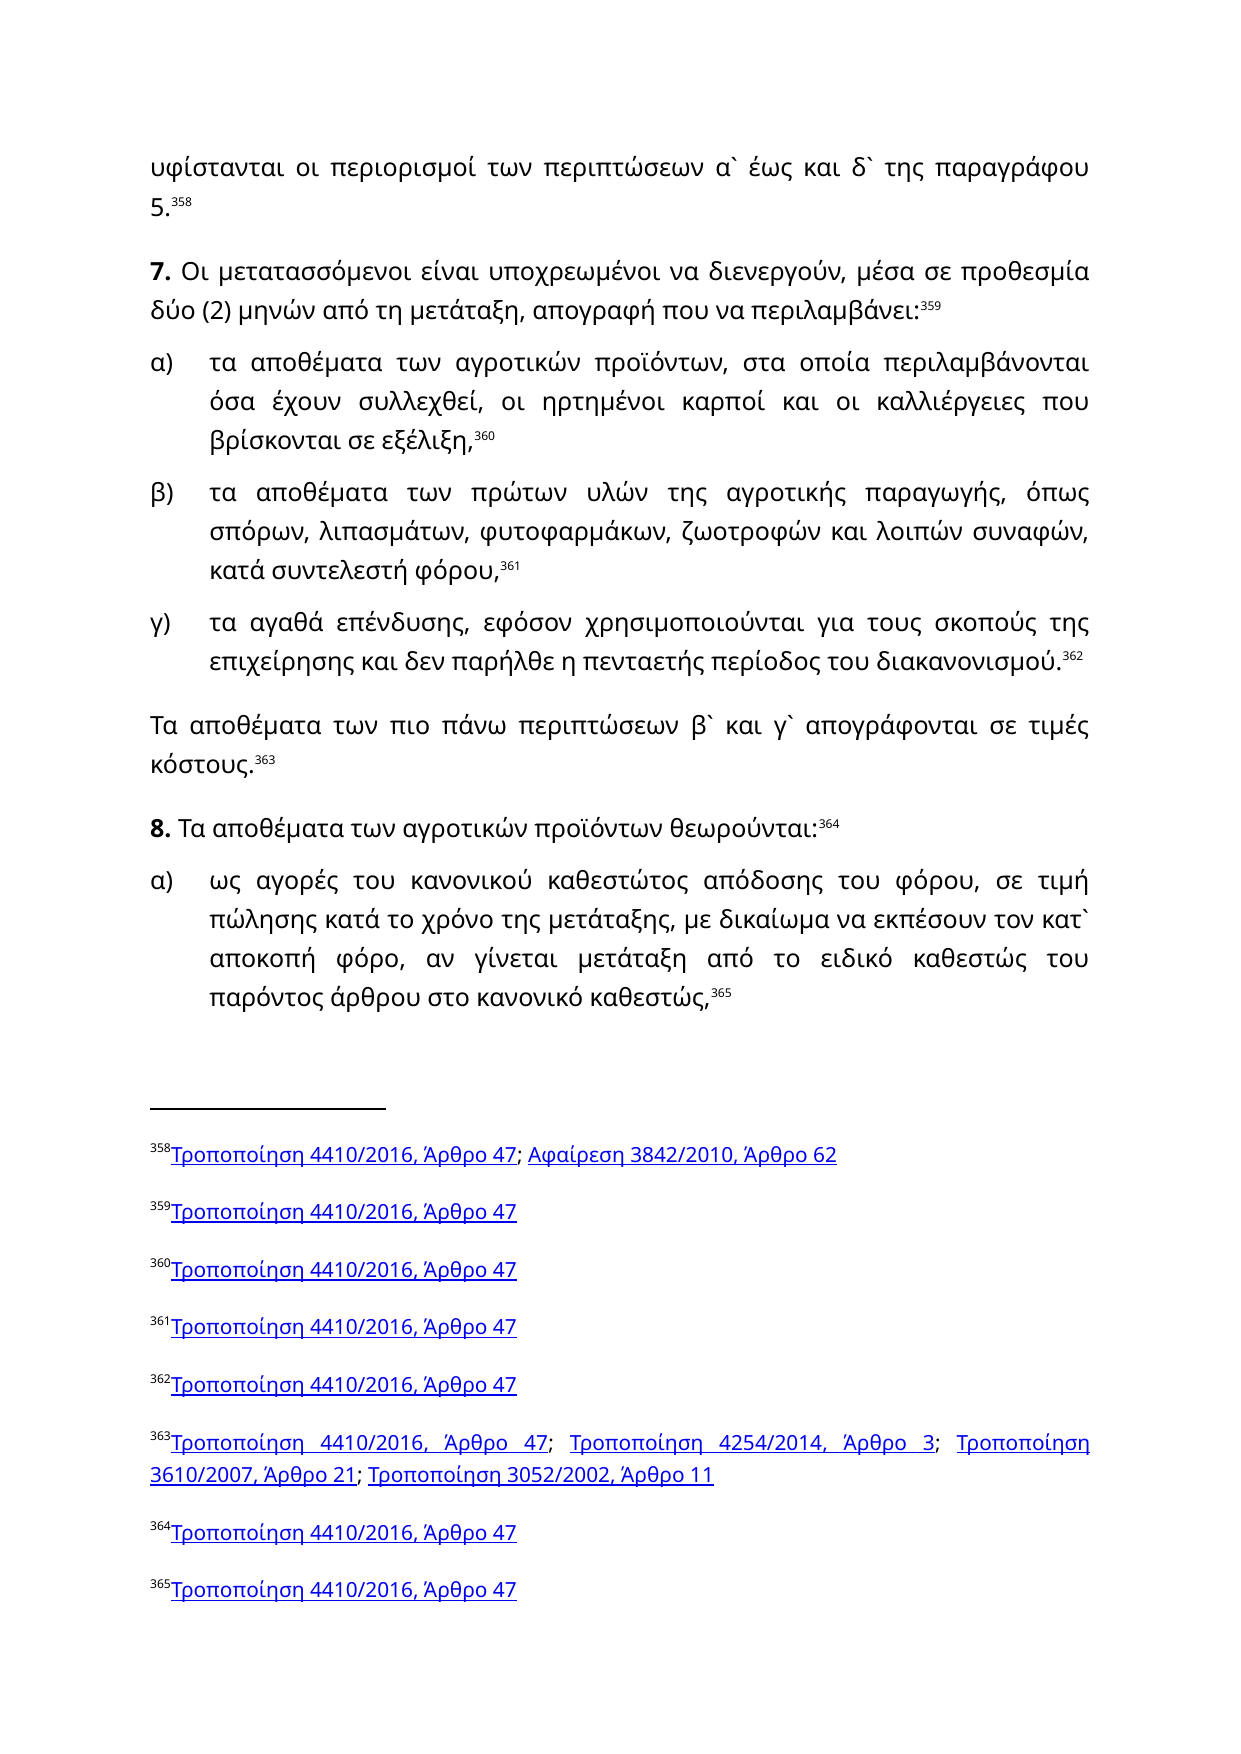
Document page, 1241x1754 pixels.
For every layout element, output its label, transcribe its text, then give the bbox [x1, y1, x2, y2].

list α) τα αποθέματα των αγροτικών προϊόντων, στα οποία περιλαμβάνονται όσα έχουν συλλεχθεί, οι ηρτημένοι καρποί και οι καλλιέργειες που βρίσκονται σε εξέλιξη, [150, 344, 1090, 457]
text Τροποποίηση 4410/2016, Άρθρο 47 [150, 1312, 1090, 1341]
text υφίστανται οι περιορισμοί των περιπτώσεων α` έως και δ` της παραγράφου 5. [150, 150, 1090, 223]
text Τα αποθέματα των πιο πάνω περιπτώσεων β` και γ` απογράφονται σε τιμές κόστους. [150, 707, 1090, 781]
list α) ως αγορές του κανονικού καθεστώτος απόδοσης του φόρου, σε τιμή πώλησης κατά το χρόνο της μετάταξης, με δικαίωμα να εκπέσουν τον κατ` αποκοπή φόρο, αν γίνεται μετάταξη από το ειδικό καθεστώς του παρόντος άρθρου στο κανονικό καθεστώς, [150, 862, 1090, 1014]
text Τροποποίηση 4410/2016, Άρθρο 47 [150, 1576, 1090, 1604]
list γ) τα αγαθά επένδυσης, εφόσον χρησιμοποιούνται για τους σκοπούς της επιχείρησης και δεν παρήλθε η πενταετής περίοδος του διακανονισμού. [150, 604, 1090, 677]
list β) τα αποθέματα των πρώτων υλών της αγροτικής παραγωγής, όπως σπόρων, λιπασμάτων, φυτοφαρμάκων, ζωοτροφών και λοιπών συναφών, κατά συντελεστή φόρου, [150, 474, 1090, 587]
text Τροποποίηση 4410/2016, Άρθρο 47 [150, 1255, 1090, 1283]
text Τροποποίηση 4410/2016, Άρθρο 47; Τροποποίηση 4254/2014, Άρθρο 3; Τροποποίηση 3610/2007, Άρθρο 21; Τροποποίηση 3052/2002, Άρθρο 11 [150, 1428, 1090, 1489]
text Τροποποίηση 4410/2016, Άρθρο 47; Αφαίρεση 3842/2010, Άρθρο 62 [150, 1140, 1090, 1168]
text Τροποποίηση 4410/2016, Άρθρο 47 [150, 1370, 1090, 1398]
text 7. Οι μετατασσόμενοι είναι υποχρεωμένοι να διενεργούν, μέσα σε προθεσμία δύο (2) μηνών από τη μετάταξη, απογραφή που να περιλαμβάνει: [150, 253, 1090, 327]
text 8. Τα αποθέματα των αγροτικών προϊόντων θεωρούνται: [150, 811, 1090, 845]
text Τροποποίηση 4410/2016, Άρθρο 47 [150, 1518, 1090, 1546]
text Τροποποίηση 4410/2016, Άρθρο 47 [150, 1197, 1090, 1226]
